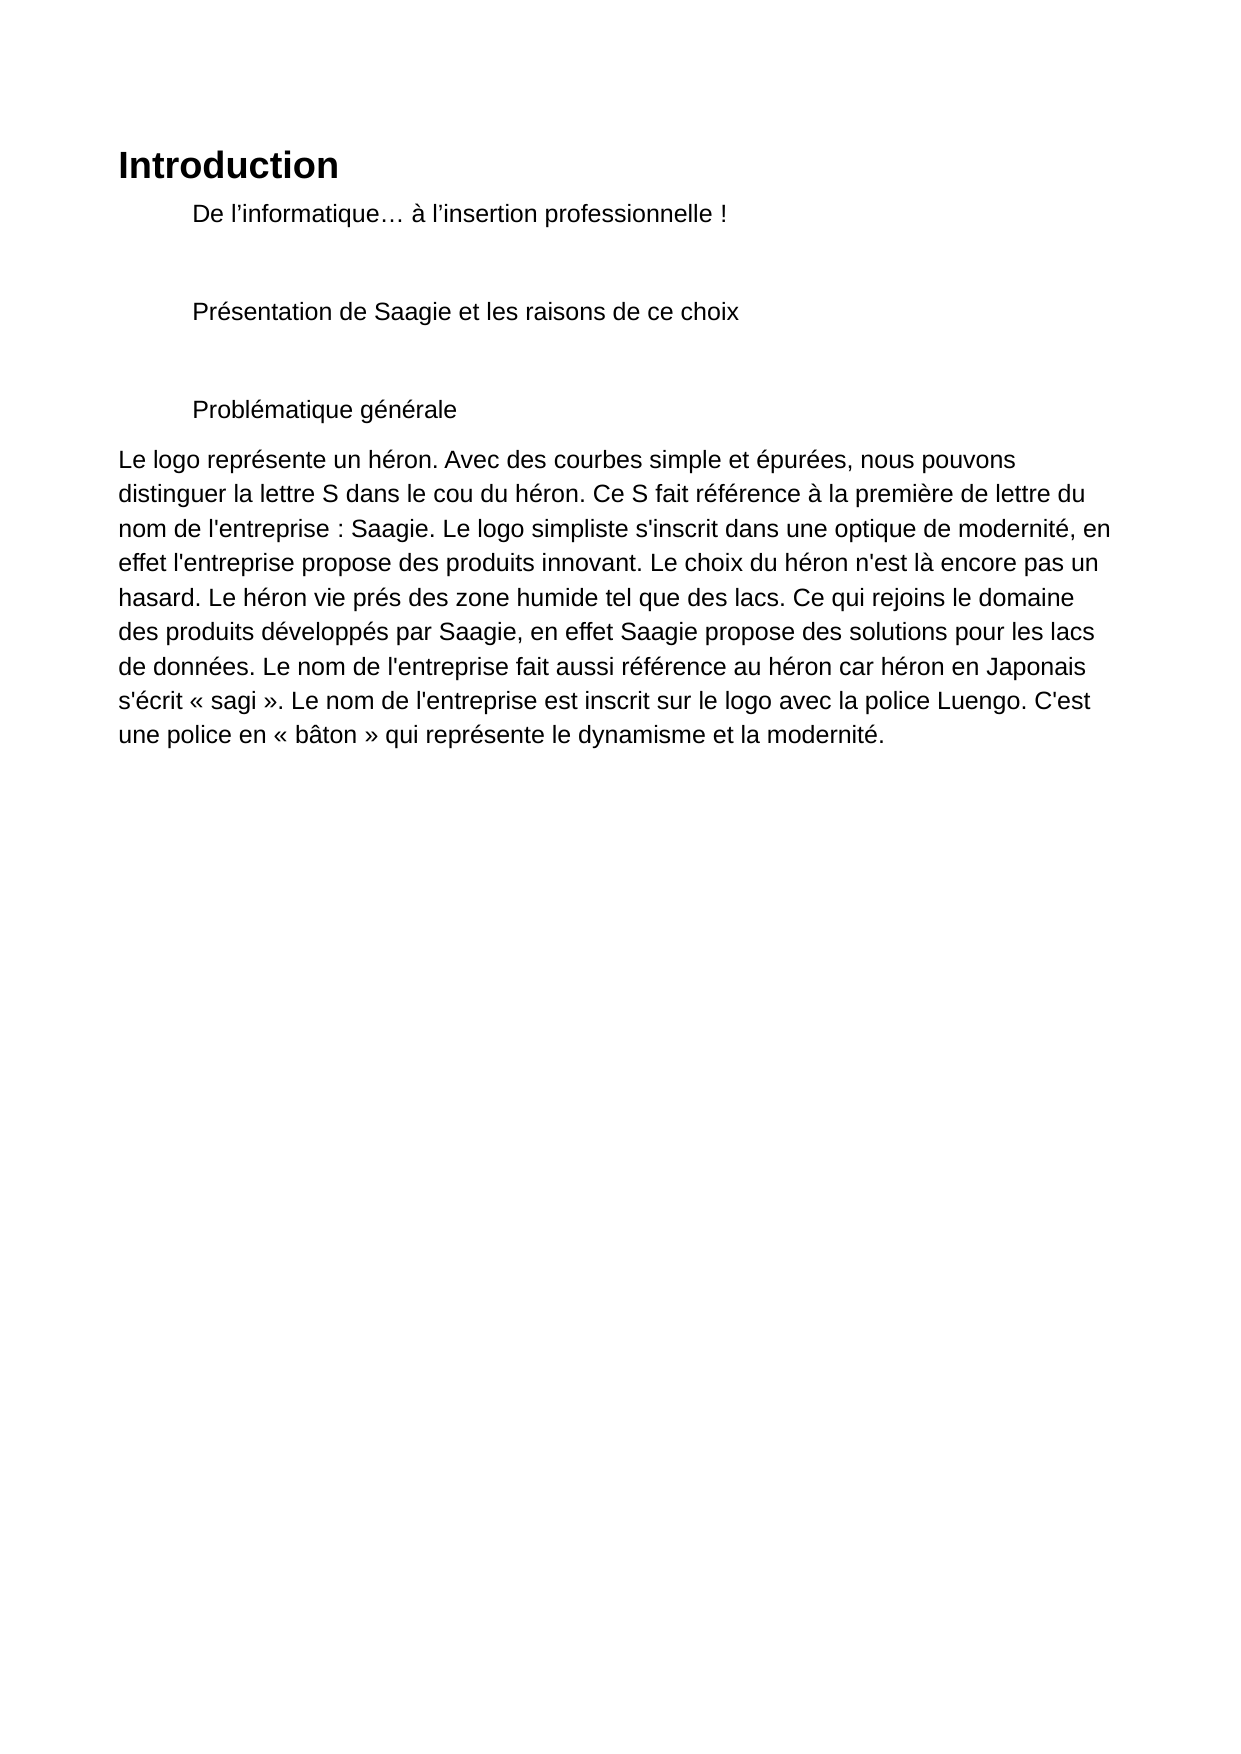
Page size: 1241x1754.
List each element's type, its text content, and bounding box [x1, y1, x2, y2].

text Problématique générale [118, 396, 1122, 424]
subtitle Introduction [118, 143, 1122, 187]
text Le logo représente un héron. Avec des courbes simple et épurées, nous pouvons distinguer la lettre S dans le cou du héron. Ce S fait référence à la première de lettre du nom de l'entreprise : Saagie. Le logo simpliste s'inscrit dans une optique de modernité, en effet l'entreprise propose des produits innovant. Le choix du héron n'est là encore pas un hasard. Le héron vie prés des zone humide tel que des lacs. Ce qui rejoins le domaine des produits développés par Saagie, en effet Saagie propose des solutions pour les lacs de données. Le nom de l'entreprise fait aussi référence au héron car héron en Japonais s'écrit « sagi ». Le nom de l'entreprise est inscrit sur le logo avec la police Luengo. C'est une police en « bâton » qui représente le dynamisme et la modernité. [118, 444, 1122, 749]
text Présentation de Saagie et les raisons de ce choix [118, 297, 1122, 326]
text De l’informatique… à l’insertion professionnelle ! [118, 199, 1122, 228]
